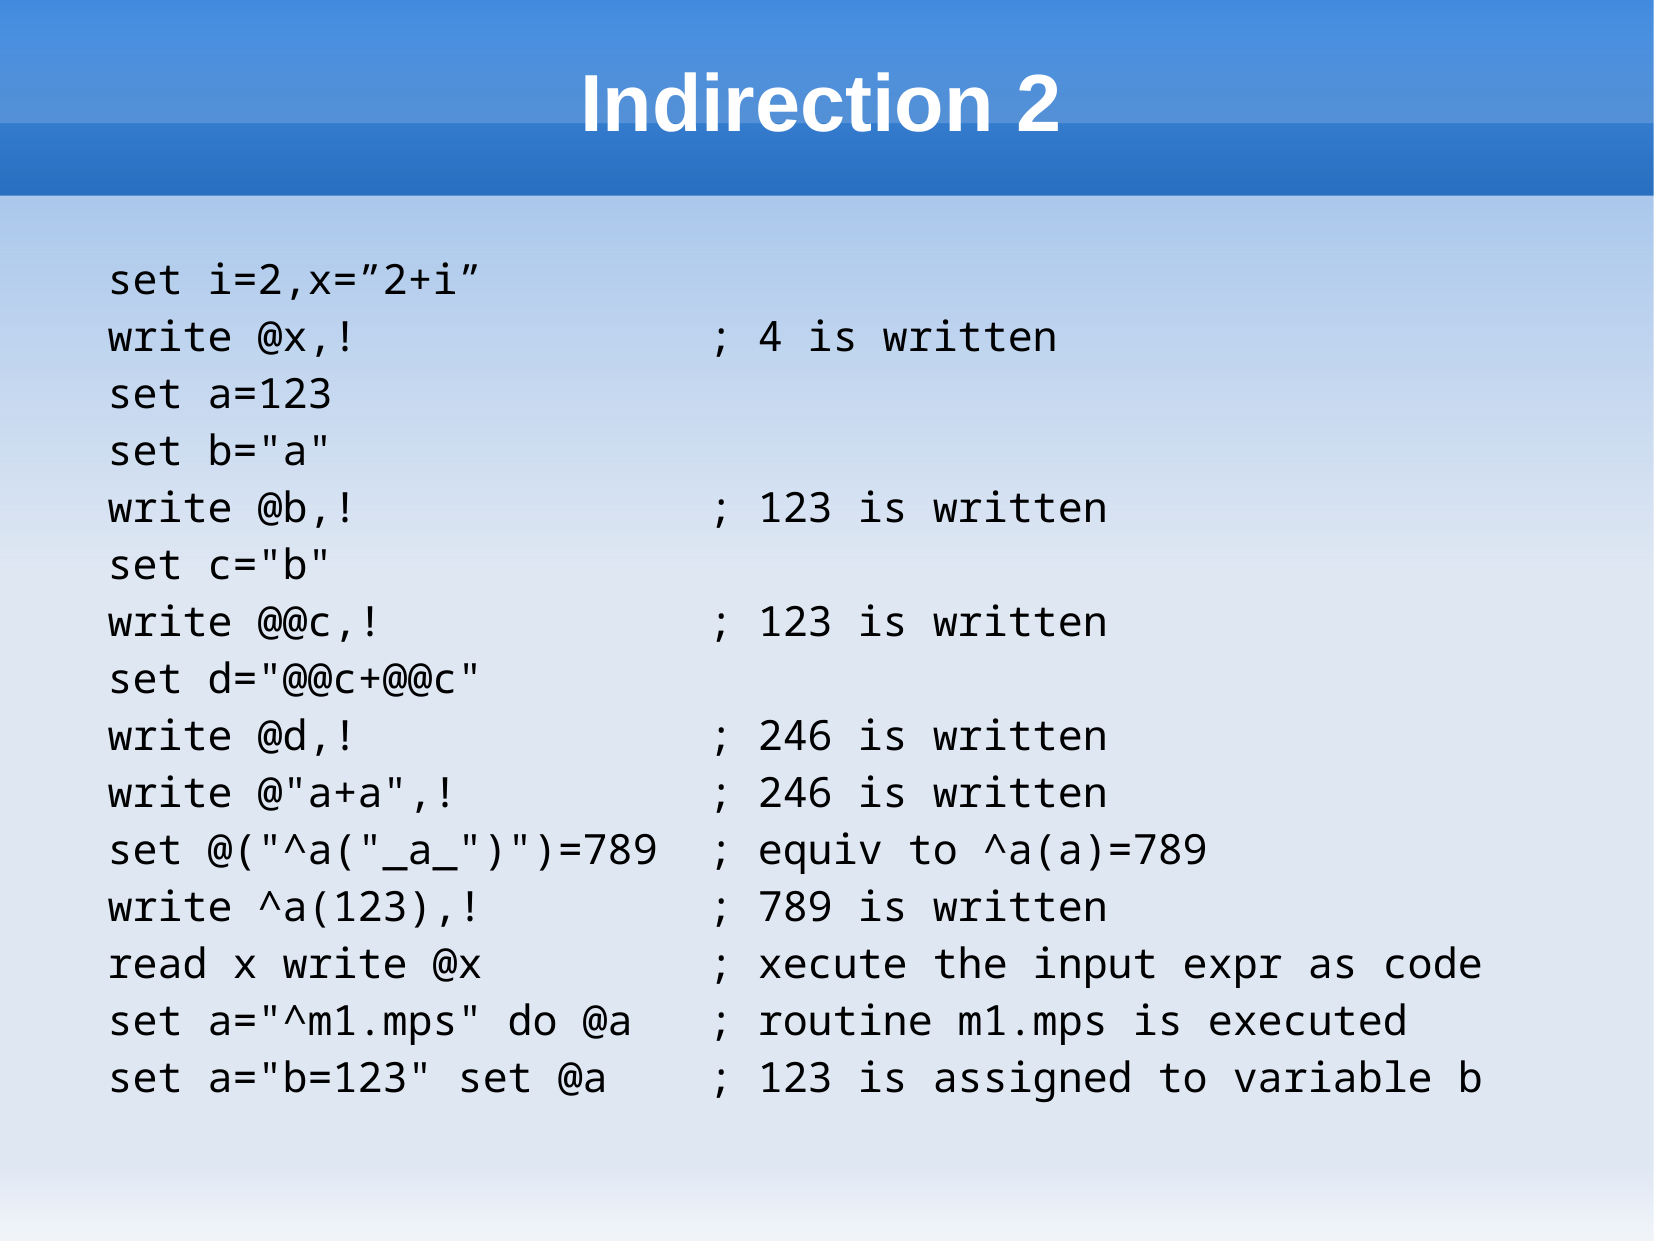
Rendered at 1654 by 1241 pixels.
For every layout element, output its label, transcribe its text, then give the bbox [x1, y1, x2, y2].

picture [0, 0, 1654, 1241]
title Indirection 2 [76, 0, 1565, 208]
subtitle set i=2,x=”2+i” write @x,! ; 4 is written set a=123 set b="a" write @b,! ; 123 is written set c="b" write @@c,! ; 123 is written set d="@@c+@@c" write @d,! ; 246 is written write @"a+a",! ; 246 is written set @("^a("_a_")")=789 ; equiv to ^a(a)=789 write ^a(123),! ; 789 is written read x write @x ; xecute the input expr as code set a="^m1.mps" do @a ; routine m1.mps is executed set a="b=123" set @a ; 123 is assigned to variable b [82, 296, 1571, 1115]
